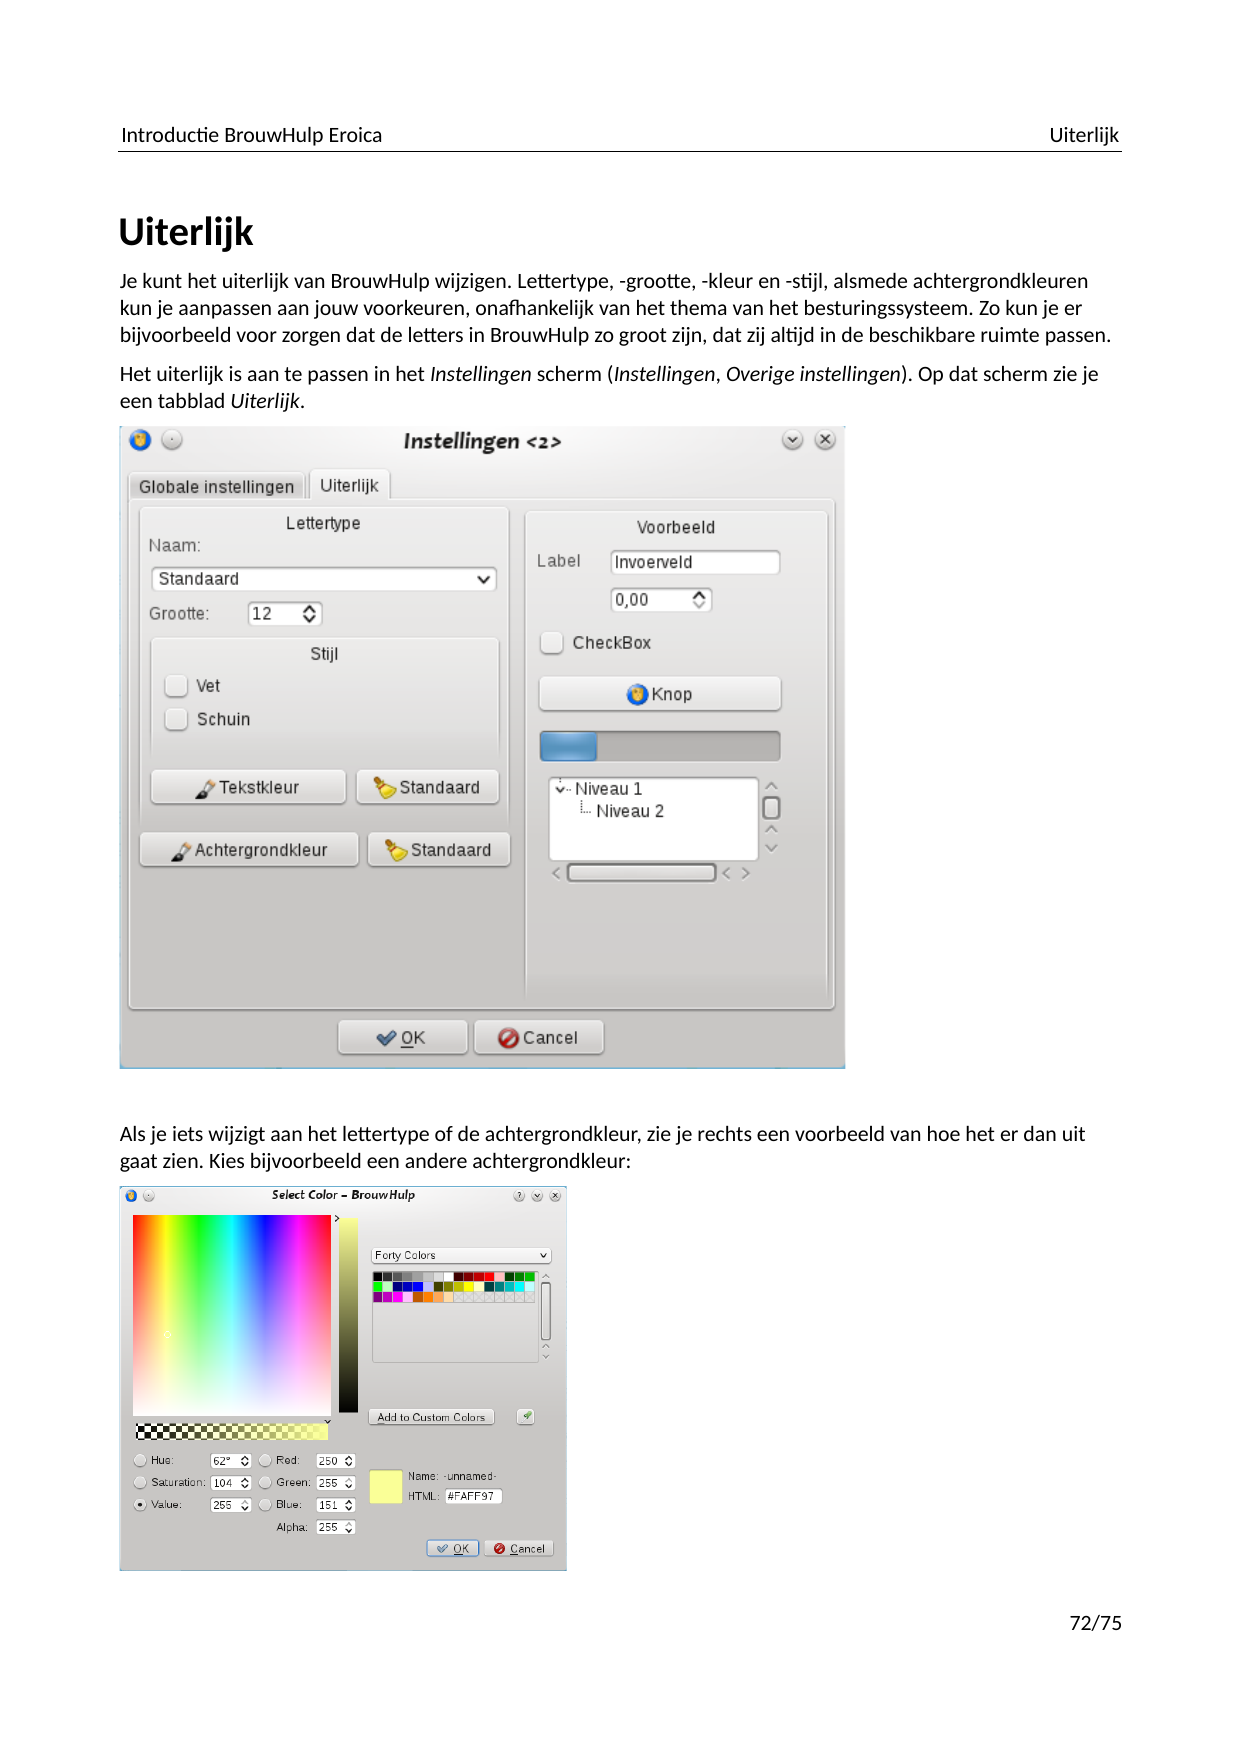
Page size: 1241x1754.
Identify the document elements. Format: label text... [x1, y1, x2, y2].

text Je kunt het uiterlijk van BrouwHulp wijzigen. Lettertype, -grootte, -kleur en -stijl, alsmede achtergrondkleuren kun je aanpassen aan jouw voorkeuren, onafhankelijk van het thema van het besturingssysteem. Zo kun je er bijvoorbeeld voor zorgen dat de letters in BrouwHulp zo groot zijn, dat zij altijd in de beschikbare ruimte passen. [119, 268, 1122, 348]
picture [119, 1186, 567, 1571]
text Het uiterlijk is aan te passen in het Instellingen scherm (Instellingen, Overige instellingen). Op dat scherm zie je een tabblad Uiterlijk. [119, 360, 1122, 413]
subtitle Uiterlijk [118, 205, 1122, 255]
text Als je iets wijzigt aan het lettertype of de achtergrondkleur, zie je rechts een voorbeeld van hoe het er dan uit gaat zien. Kies bijvoorbeeld een andere achtergrondkleur: [119, 1121, 1122, 1174]
picture [119, 426, 846, 1069]
